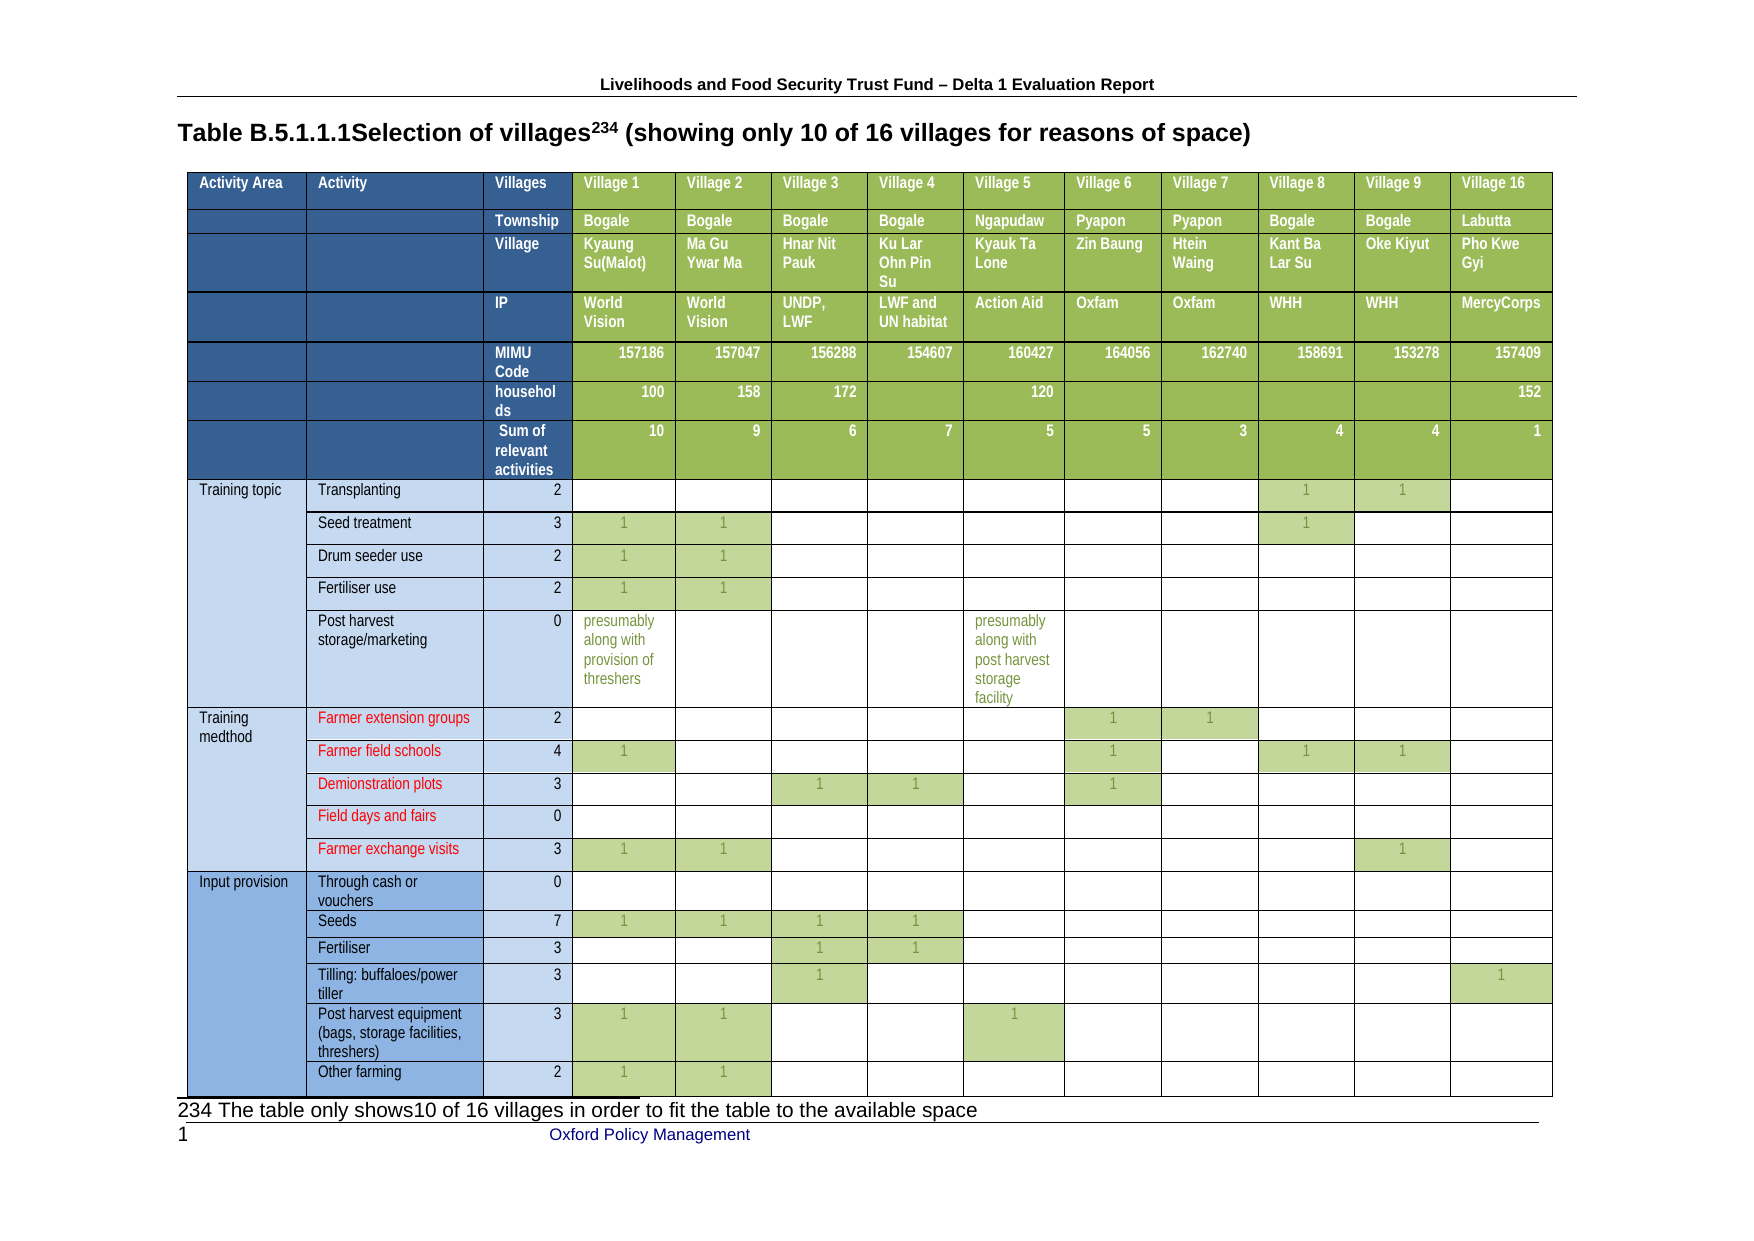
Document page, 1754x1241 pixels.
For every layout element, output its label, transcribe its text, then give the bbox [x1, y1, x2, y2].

table_cell 3 [484, 839, 572, 871]
table_cell [1065, 964, 1161, 1003]
table_cell [868, 872, 963, 910]
table_cell [964, 964, 1064, 1003]
table_header Village 8 [1259, 173, 1354, 209]
table_cell 1 [1451, 421, 1552, 479]
table_cell 1 [676, 1004, 771, 1061]
table_cell 2 [484, 708, 572, 739]
table_cell 1 [1451, 964, 1552, 1003]
table_cell Action Aid [964, 293, 1064, 341]
table_cell [188, 234, 306, 291]
table_cell [1259, 806, 1354, 838]
table_cell [307, 382, 483, 420]
table_cell [1162, 911, 1258, 937]
table_cell [772, 1062, 867, 1096]
table_cell Through cash or vouchers [307, 872, 483, 910]
table_cell 157409 [1451, 343, 1552, 381]
table_cell Zin Baung [1065, 234, 1161, 291]
table_cell [1065, 578, 1161, 610]
table_cell [1451, 741, 1552, 772]
table_cell Post harvest equipment (bags, storage facilities, threshers) [307, 1004, 483, 1061]
table_cell 4 [1259, 421, 1354, 479]
table_cell [1065, 513, 1161, 544]
table_cell [1065, 938, 1161, 963]
table_cell [964, 806, 1064, 838]
table_cell 1 [868, 911, 963, 937]
table_cell [1162, 578, 1258, 610]
table_cell WHH [1355, 293, 1450, 341]
table_cell [964, 480, 1064, 511]
table_header Villages [484, 173, 572, 209]
table_cell Kyauk Ta Lone [964, 234, 1064, 291]
table_cell [1451, 513, 1552, 544]
table_cell [1355, 513, 1450, 544]
table_cell [1451, 480, 1552, 511]
table_cell Bogale [1259, 210, 1354, 233]
table_header Village 5 [964, 173, 1064, 209]
table_cell [772, 513, 867, 544]
table_cell [868, 964, 963, 1003]
table_cell [868, 1062, 963, 1096]
table_cell UNDP, LWF [772, 293, 867, 341]
table_cell [188, 210, 306, 233]
table_cell 160427 [964, 343, 1064, 381]
table_cell [1065, 911, 1161, 937]
table_cell 3 [1162, 421, 1258, 479]
table_cell 158691 [1259, 343, 1354, 381]
table_cell [1451, 911, 1552, 937]
table_cell 1 [676, 1062, 771, 1096]
table_cell [1259, 1004, 1354, 1061]
table_cell 1 [573, 545, 675, 577]
table_cell presumably along with post harvest storage facility [964, 611, 1064, 707]
table_cell households [484, 382, 572, 420]
table_cell [1451, 545, 1552, 577]
table_header Village 4 [868, 173, 963, 209]
table_cell 6 [772, 421, 867, 479]
table_cell [676, 774, 771, 805]
table_header Activity Area [188, 173, 306, 209]
table_cell [676, 938, 771, 963]
table_cell 1 [868, 774, 963, 805]
table_cell Other farming [307, 1062, 483, 1096]
table_cell [1162, 774, 1258, 805]
table_cell [573, 774, 675, 805]
table_cell [1065, 382, 1161, 420]
table_cell [1162, 806, 1258, 838]
table_cell [772, 708, 867, 739]
table_cell Farmer field schools [307, 741, 483, 772]
table_cell MIMU Code [484, 343, 572, 381]
table_cell [964, 708, 1064, 739]
table_cell [868, 839, 963, 871]
table_cell [1451, 938, 1552, 963]
table_cell [573, 480, 675, 511]
table_cell [1065, 806, 1161, 838]
table_cell [573, 806, 675, 838]
table_cell [573, 938, 675, 963]
table_cell presumably along with provision of threshers [573, 611, 675, 707]
table_cell 1 [868, 938, 963, 963]
table_cell [1451, 578, 1552, 610]
table_cell [1162, 938, 1258, 963]
table_cell 7 [868, 421, 963, 479]
table_cell [1451, 708, 1552, 739]
table_cell Oxfam [1065, 293, 1161, 341]
table_cell Bogale [868, 210, 963, 233]
table_cell [1355, 545, 1450, 577]
table_cell [1355, 578, 1450, 610]
table_cell 3 [484, 774, 572, 805]
table_cell [1355, 611, 1450, 707]
table_cell Hnar Nit Pauk [772, 234, 867, 291]
table_cell Ku Lar Ohn Pin Su [868, 234, 963, 291]
table_cell [676, 741, 771, 772]
table_cell [1162, 545, 1258, 577]
table_cell 162740 [1162, 343, 1258, 381]
table_cell 1 [1355, 839, 1450, 871]
table_cell Bogale [573, 210, 675, 233]
table_cell [1355, 872, 1450, 910]
table_cell [1259, 938, 1354, 963]
table_cell [1355, 774, 1450, 805]
table_cell [1162, 1004, 1258, 1061]
table_cell 1 [573, 741, 675, 772]
table_cell [188, 421, 306, 479]
table_cell [1259, 911, 1354, 937]
table_cell 120 [964, 382, 1064, 420]
table_cell [1162, 839, 1258, 871]
table_cell [307, 210, 483, 233]
table_cell [1259, 839, 1354, 871]
table_cell [868, 611, 963, 707]
table_cell Fertiliser use [307, 578, 483, 610]
table_cell 1 [1259, 480, 1354, 511]
table_cell [772, 480, 867, 511]
table_cell [1355, 708, 1450, 739]
table_cell [772, 741, 867, 772]
table_cell 0 [484, 806, 572, 838]
list Selection of villages (showing only 10 of 16 villages for reasons of space) [177, 118, 1577, 147]
table_cell 154607 [868, 343, 963, 381]
table_cell 4 [484, 741, 572, 772]
table_cell [1451, 806, 1552, 838]
table_cell [307, 421, 483, 479]
table_cell 164056 [1065, 343, 1161, 381]
table_cell [307, 343, 483, 381]
table_cell 5 [964, 421, 1064, 479]
table_cell [1355, 382, 1450, 420]
table_cell Labutta [1451, 210, 1552, 233]
table_cell 10 [573, 421, 675, 479]
table_cell [676, 708, 771, 739]
table_cell 1 [772, 964, 867, 1003]
table_cell [1162, 513, 1258, 544]
table_cell [868, 741, 963, 772]
table_cell [1451, 872, 1552, 910]
table_cell 3 [484, 938, 572, 963]
table_cell [188, 343, 306, 381]
table_cell [1259, 578, 1354, 610]
table_cell [868, 806, 963, 838]
table_cell [1259, 545, 1354, 577]
table_cell 157047 [676, 343, 771, 381]
table_cell 9 [676, 421, 771, 479]
table_cell [1451, 1062, 1552, 1096]
table_cell World Vision [573, 293, 675, 341]
table_cell [1065, 1062, 1161, 1096]
table_cell [307, 234, 483, 291]
table_cell Oxfam [1162, 293, 1258, 341]
table_cell 1 [1162, 708, 1258, 739]
table_cell [676, 480, 771, 511]
table_cell [964, 938, 1064, 963]
table_cell 0 [484, 611, 572, 707]
table_cell [964, 578, 1064, 610]
table_cell WHH [1259, 293, 1354, 341]
table_cell 1 [676, 513, 771, 544]
table_cell 1 [772, 938, 867, 963]
table_cell 3 [484, 1004, 572, 1061]
table_cell 2 [484, 480, 572, 511]
table_cell 1 [676, 578, 771, 610]
table_cell [772, 545, 867, 577]
table_cell [1065, 872, 1161, 910]
table_cell [772, 806, 867, 838]
table_cell Drum seeder use [307, 545, 483, 577]
table_cell MercyCorps [1451, 293, 1552, 341]
table_cell [772, 611, 867, 707]
table_cell 1 [1065, 774, 1161, 805]
table_cell 1 [676, 839, 771, 871]
table_cell [868, 708, 963, 739]
table_cell [1162, 611, 1258, 707]
table_cell 1 [1355, 741, 1450, 772]
table_cell 0 [484, 872, 572, 910]
table_cell [1162, 1062, 1258, 1096]
table_cell Bogale [772, 210, 867, 233]
table_header Village 1 [573, 173, 675, 209]
table_header Village 2 [676, 173, 771, 209]
table_cell [1355, 938, 1450, 963]
table_cell 1 [1065, 741, 1161, 772]
table_cell World Vision [676, 293, 771, 341]
table_cell [1259, 1062, 1354, 1096]
table_cell 1 [676, 545, 771, 577]
table_cell [1451, 774, 1552, 805]
table_cell [1355, 911, 1450, 937]
table_cell 2 [484, 1062, 572, 1096]
table_cell [1451, 1004, 1552, 1061]
table_cell Kant Ba Lar Su [1259, 234, 1354, 291]
table_cell 3 [484, 964, 572, 1003]
table_cell 1 [573, 1004, 675, 1061]
table_cell Pyapon [1162, 210, 1258, 233]
table_cell [772, 578, 867, 610]
table_cell [964, 1062, 1064, 1096]
table_cell [964, 513, 1064, 544]
table_cell [868, 513, 963, 544]
table_cell 158 [676, 382, 771, 420]
table_cell 1 [573, 578, 675, 610]
table_cell [573, 964, 675, 1003]
table_cell [964, 741, 1064, 772]
table_cell Transplanting [307, 480, 483, 511]
table_header Village 6 [1065, 173, 1161, 209]
table_cell 1 [573, 513, 675, 544]
table_cell 1 [1065, 708, 1161, 739]
table_cell [868, 480, 963, 511]
table_cell 2 [484, 545, 572, 577]
table_cell [1162, 741, 1258, 772]
table_cell [1259, 611, 1354, 707]
table_cell Training topic [188, 480, 306, 707]
table_cell Htein Waing [1162, 234, 1258, 291]
table_cell Pyapon [1065, 210, 1161, 233]
table_cell 1 [1355, 480, 1450, 511]
table_cell [1065, 480, 1161, 511]
table_cell [868, 1004, 963, 1061]
table_cell Training medthod [188, 708, 306, 871]
table_cell [1162, 872, 1258, 910]
table_cell Bogale [676, 210, 771, 233]
table_cell [964, 774, 1064, 805]
table_cell Farmer extension groups [307, 708, 483, 739]
table_cell 7 [484, 911, 572, 937]
table_cell [1355, 1004, 1450, 1061]
table_cell 156288 [772, 343, 867, 381]
table_cell [1259, 774, 1354, 805]
table_cell Kyaung Su(Malot) [573, 234, 675, 291]
table_header Village 9 [1355, 173, 1450, 209]
table_cell Township [484, 210, 572, 233]
table_header Village 7 [1162, 173, 1258, 209]
table_cell [772, 839, 867, 871]
table_cell 1 [772, 774, 867, 805]
table_cell Input provision [188, 872, 306, 1096]
table_cell [573, 872, 675, 910]
table_cell [1259, 872, 1354, 910]
table_cell Bogale [1355, 210, 1450, 233]
table_cell 157186 [573, 343, 675, 381]
table_cell [1451, 839, 1552, 871]
table_cell 1 [964, 1004, 1064, 1061]
table_cell [188, 382, 306, 420]
table_cell 1 [676, 911, 771, 937]
table_cell Oke Kiyut [1355, 234, 1450, 291]
table_cell Demionstration plots [307, 774, 483, 805]
table_cell [1065, 611, 1161, 707]
table_cell 1 [573, 839, 675, 871]
table_cell [964, 911, 1064, 937]
table_cell [1355, 806, 1450, 838]
table_cell 100 [573, 382, 675, 420]
table_cell [1065, 839, 1161, 871]
table_cell [964, 545, 1064, 577]
table_cell [868, 545, 963, 577]
table_cell [307, 293, 483, 341]
table_cell [676, 611, 771, 707]
table_cell [772, 1004, 867, 1061]
table_cell Farmer exchange visits [307, 839, 483, 871]
table_cell 1 [573, 911, 675, 937]
table_cell 153278 [1355, 343, 1450, 381]
table_cell Seeds [307, 911, 483, 937]
table_header Village 3 [772, 173, 867, 209]
table_cell Tilling: buffaloes/power tiller [307, 964, 483, 1003]
table_cell [1162, 480, 1258, 511]
table_cell [1355, 1062, 1450, 1096]
table_cell [868, 578, 963, 610]
table_cell 1 [573, 1062, 675, 1096]
table_cell Seed treatment [307, 513, 483, 544]
table_cell 1 [1259, 741, 1354, 772]
table_cell 4 [1355, 421, 1450, 479]
table_cell Fertiliser [307, 938, 483, 963]
table_cell [1065, 545, 1161, 577]
table_cell 172 [772, 382, 867, 420]
table_cell [1259, 964, 1354, 1003]
table_cell [1259, 382, 1354, 420]
table_cell [1259, 708, 1354, 739]
table_cell 152 [1451, 382, 1552, 420]
table_cell LWF and UN habitat [868, 293, 963, 341]
table_cell [188, 293, 306, 341]
table_cell [573, 708, 675, 739]
list The table only shows10 of 16 villages in order to fit the table to the available space [177, 1098, 1577, 1122]
table_cell Ma Gu Ywar Ma [676, 234, 771, 291]
table_cell [676, 872, 771, 910]
table_cell Ngapudaw [964, 210, 1064, 233]
table_cell [1451, 611, 1552, 707]
table_cell [1355, 964, 1450, 1003]
table_cell Pho Kwe Gyi [1451, 234, 1552, 291]
table_header Activity [307, 173, 483, 209]
table_cell [676, 806, 771, 838]
table_header Village 16 [1451, 173, 1552, 209]
table_cell Field days and fairs [307, 806, 483, 838]
table_cell [1162, 964, 1258, 1003]
table_cell [964, 839, 1064, 871]
table_cell IP [484, 293, 572, 341]
table_cell Post harvest storage/marketing [307, 611, 483, 707]
table_cell [772, 872, 867, 910]
table_cell 5 [1065, 421, 1161, 479]
table_cell [1065, 1004, 1161, 1061]
table_cell 2 [484, 578, 572, 610]
table_cell Sum of relevant activities [484, 421, 572, 479]
table_cell [868, 382, 963, 420]
table_cell Village [484, 234, 572, 291]
table_cell [676, 964, 771, 1003]
table_cell 1 [1259, 513, 1354, 544]
table_cell [1162, 382, 1258, 420]
table_cell [964, 872, 1064, 910]
table_cell 1 [772, 911, 867, 937]
table_cell 3 [484, 513, 572, 544]
